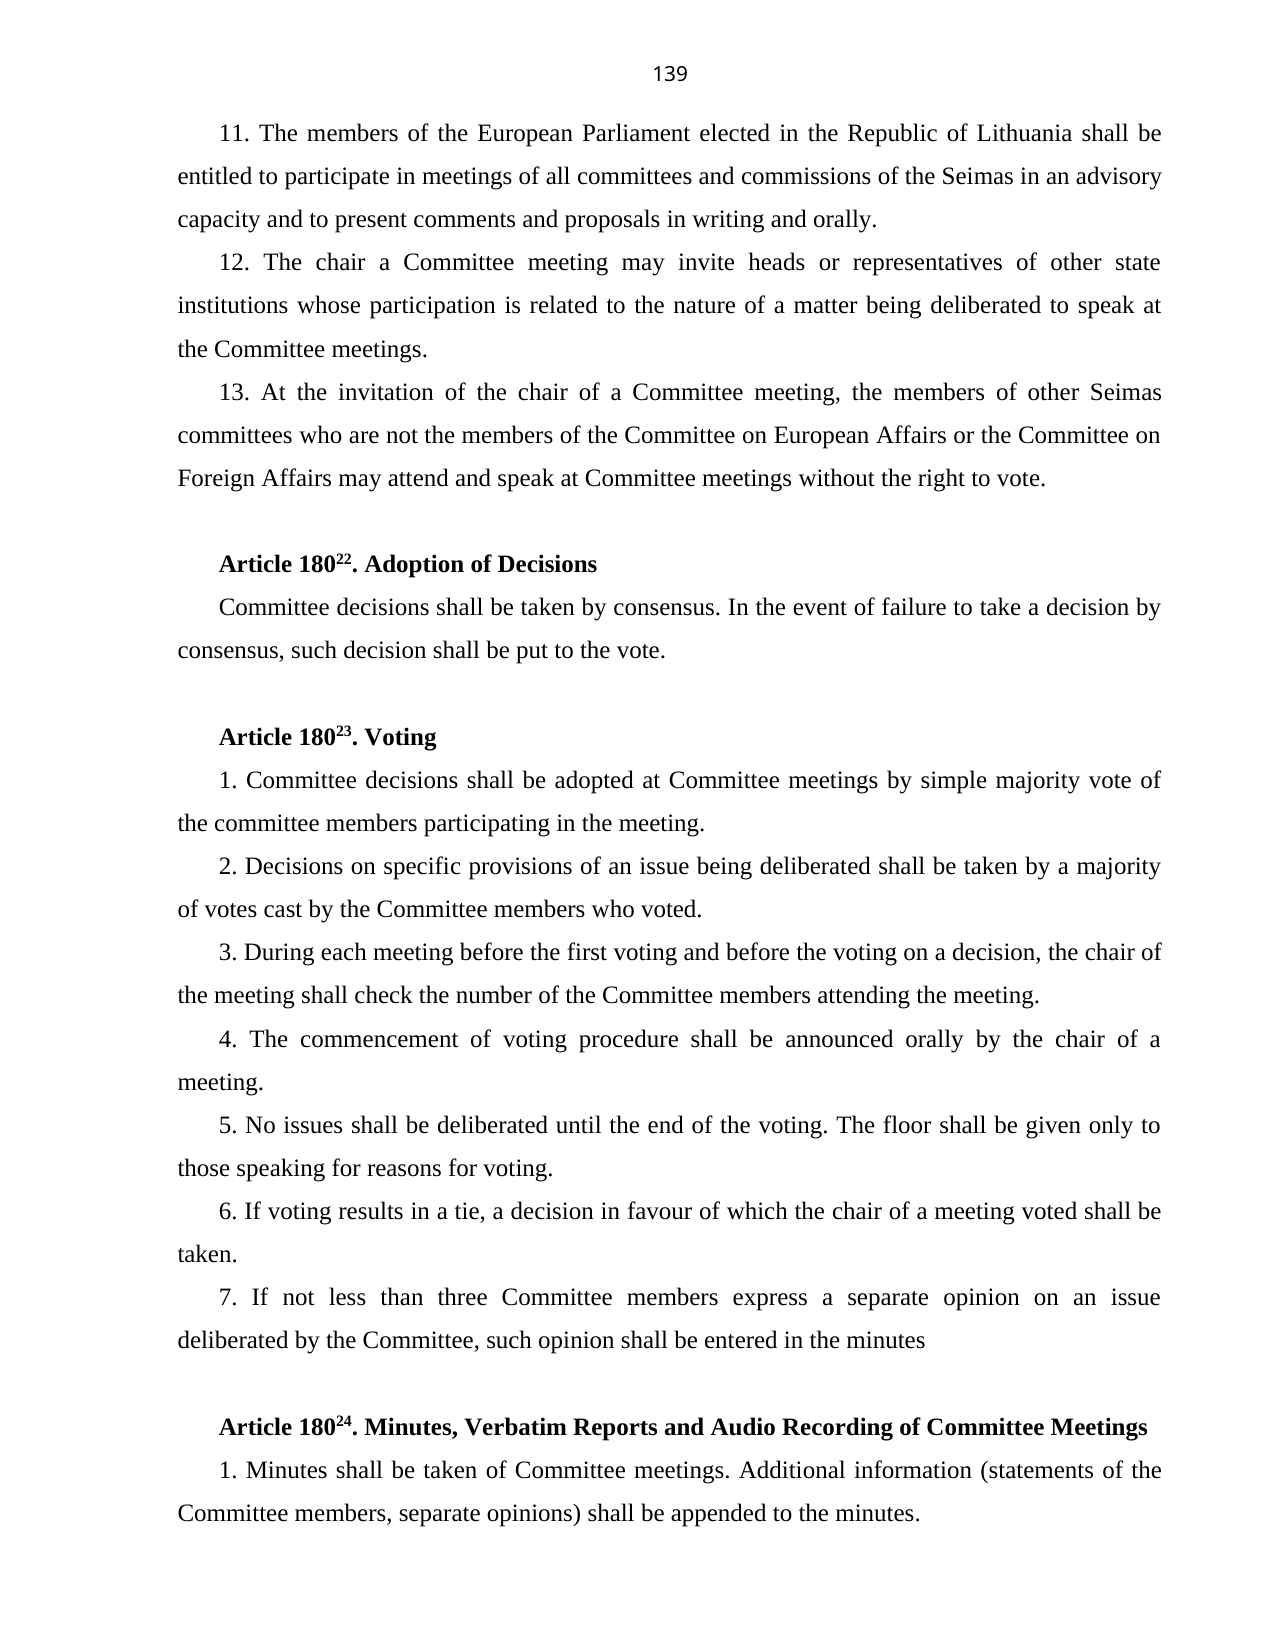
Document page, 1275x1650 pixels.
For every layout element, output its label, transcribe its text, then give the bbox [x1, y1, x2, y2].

text Article 18023. Voting [177, 722, 1163, 751]
text 1. Committee decisions shall be adopted at Committee meetings by simple majority vote of the committee members participating in the meeting. [177, 765, 1163, 837]
text 4. The commencement of voting procedure shall be announced orally by the chair of a meeting. [177, 1024, 1163, 1096]
text 7. If not less than three Committee members express a separate opinion on an issue deliberated by the Committee, such opinion shall be entered in the minutes [177, 1282, 1163, 1354]
text Article 18024. Minutes, Verbatim Reports and Audio Recording of Committee Meetings [177, 1412, 1163, 1441]
text 1. Minutes shall be taken of Committee meetings. Additional information (statements of the Committee members, separate opinions) shall be appended to the minutes. [177, 1455, 1163, 1527]
text Article 18022. Adoption of Decisions [177, 549, 1163, 578]
text Committee decisions shall be taken by consensus. In the event of failure to take a decision by consensus, such decision shall be put to the vote. [177, 592, 1163, 664]
text 12. The chair a Committee meeting may invite heads or representatives of other state institutions whose participation is related to the nature of a matter being deliberated to speak at the Committee meetings. [177, 247, 1163, 362]
text 2. Decisions on specific provisions of an issue being deliberated shall be taken by a majority of votes cast by the Committee members who voted. [177, 851, 1163, 923]
text 11. The members of the European Parliament elected in the Republic of Lithuania shall be entitled to participate in meetings of all committees and commissions of the Seimas in an advisory capacity and to present comments and proposals in writing and orally. [177, 118, 1163, 233]
text 3. During each meeting before the first voting and before the voting on a decision, the chair of the meeting shall check the number of the Committee members attending the meeting. [177, 937, 1163, 1009]
text 13. At the invitation of the chair of a Committee meeting, the members of other Seimas committees who are not the members of the Committee on European Affairs or the Committee on Foreign Affairs may attend and speak at Committee meetings without the right to vote. [177, 377, 1163, 492]
text 6. If voting results in a tie, a decision in favour of which the chair of a meeting voted shall be taken. [177, 1196, 1163, 1268]
text 5. No issues shall be deliberated until the end of the voting. The floor shall be given only to those speaking for reasons for voting. [177, 1110, 1163, 1182]
